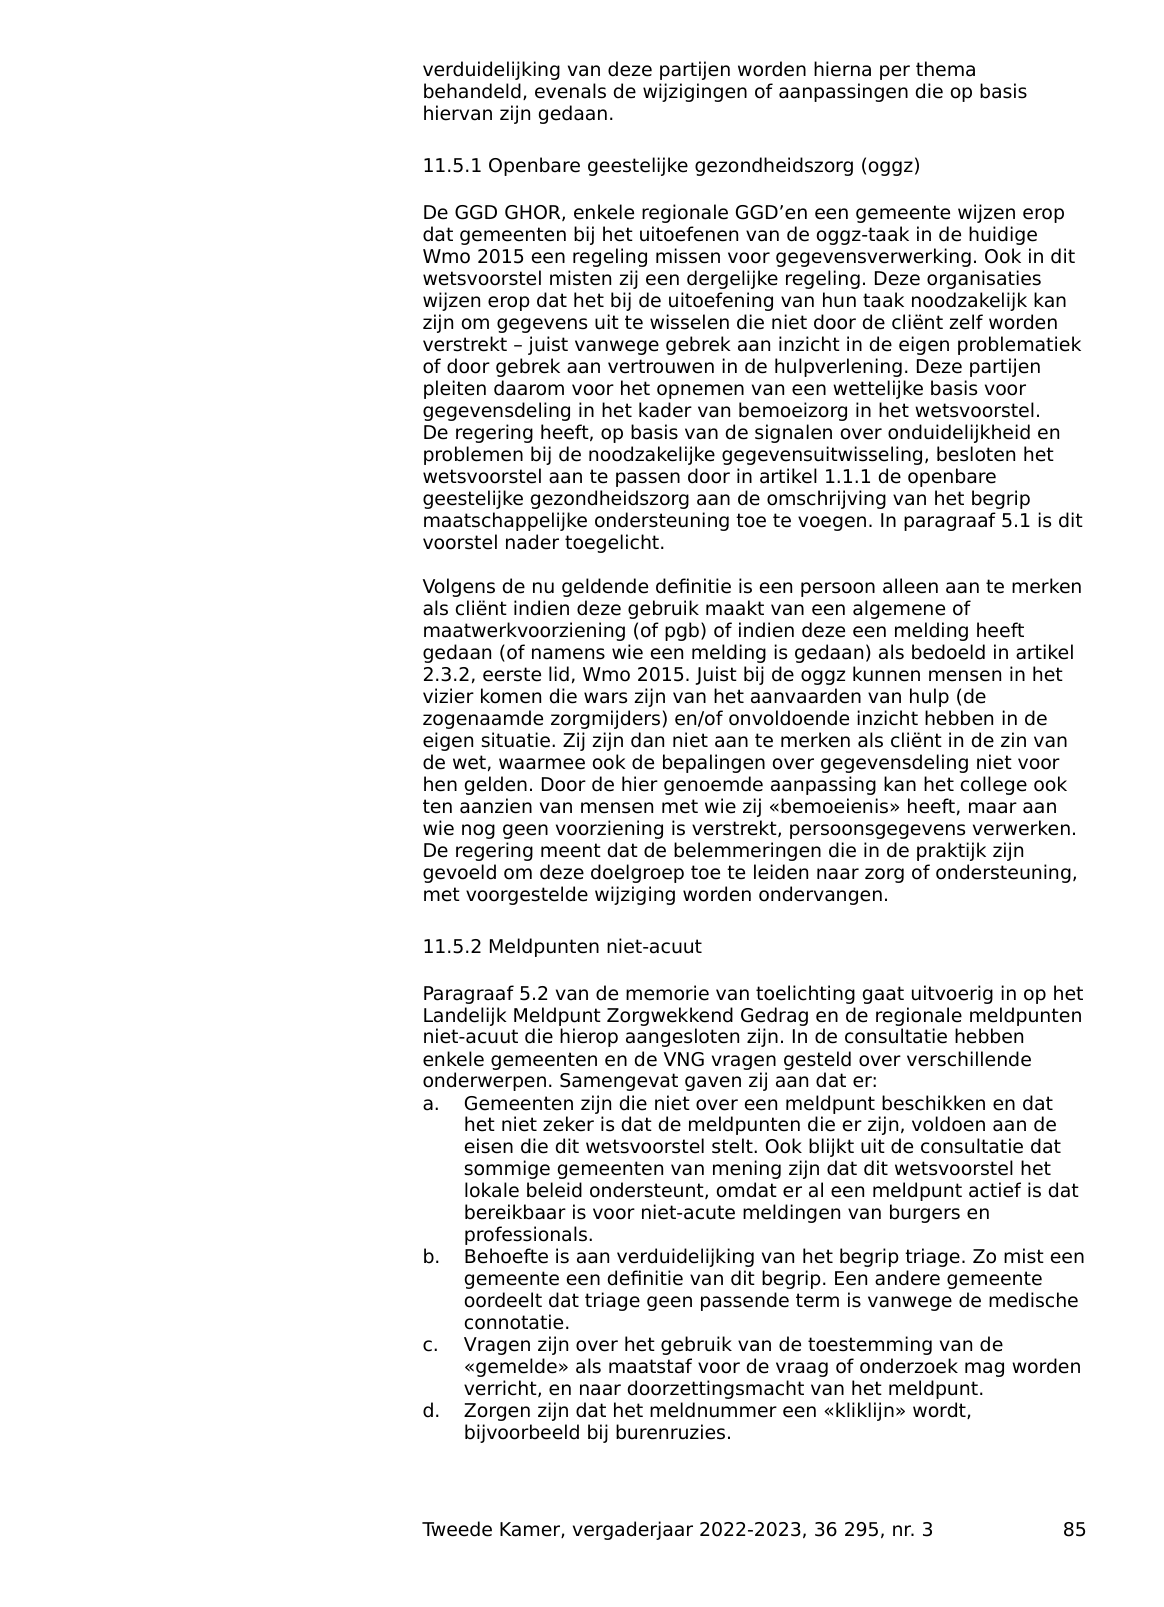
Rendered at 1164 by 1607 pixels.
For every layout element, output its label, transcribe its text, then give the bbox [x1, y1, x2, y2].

subtitle 11.5.1 Openbare geestelijke gezondheidszorg (oggz) [422, 155, 1087, 177]
text a. Gemeenten zijn die niet over een meldpunt beschikken en dat het niet zeker is dat de meldpunten die er zijn, voldoen aan de eisen die dit wetsvoorstel stelt. Ook blijkt uit de consultatie dat sommige gemeenten van mening zijn dat dit wetsvoorstel het lokale beleid ondersteunt, omdat er al een meldpunt actief is dat bereikbaar is voor niet-acute meldingen van burgers en professionals. [422, 1092, 1087, 1246]
text Volgens de nu geldende definitie is een persoon alleen aan te merken als cliënt indien deze gebruik maakt van een algemene of maatwerkvoorziening (of pgb) of indien deze een melding heeft gedaan (of namens wie een melding is gedaan) als bedoeld in artikel 2.3.2, eerste lid, Wmo 2015. Juist bij de oggz kunnen mensen in het vizier komen die wars zijn van het aanvaarden van hulp (de zogenaamde zorgmijders) en/of onvoldoende inzicht hebben in de eigen situatie. Zij zijn dan niet aan te merken als cliënt in de zin van de wet, waarmee ook de bepalingen over gegevensdeling niet voor hen gelden. Door de hier genoemde aanpassing kan het college ook ten aanzien van mensen met wie zij «bemoeienis» heeft, maar aan wie nog geen voorziening is verstrekt, persoonsgegevens verwerken. De regering meent dat de belemmeringen die in de praktijk zijn gevoeld om deze doelgroep toe te leiden naar zorg of ondersteuning, met voorgestelde wijziging worden ondervangen. [422, 576, 1087, 906]
text b. Behoefte is aan verduidelijking van het begrip triage. Zo mist een gemeente een definitie van dit begrip. Een andere gemeente oordeelt dat triage geen passende term is vanwege de medische connotatie. [422, 1246, 1087, 1334]
text verduidelijking van deze partijen worden hierna per thema behandeld, evenals de wijzigingen of aanpassingen die op basis hiervan zijn gedaan. [422, 59, 1087, 125]
text Paragraaf 5.2 van de memorie van toelichting gaat uitvoerig in op het Landelijk Meldpunt Zorgwekkend Gedrag en de regionale meldpunten niet-acuut die hierop aangesloten zijn. In de consultatie hebben enkele gemeenten en de VNG vragen gesteld over verschillende onderwerpen. Samengevat gaven zij aan dat er: [422, 982, 1087, 1092]
text De GGD GHOR, enkele regionale GGD’en een gemeente wijzen erop dat gemeenten bij het uitoefenen van de oggz-taak in de huidige Wmo 2015 een regeling missen voor gegevensverwerking. Ook in dit wetsvoorstel misten zij een dergelijke regeling. Deze organisaties wijzen erop dat het bij de uitoefening van hun taak noodzakelijk kan zijn om gegevens uit te wisselen die niet door de cliënt zelf worden verstrekt – juist vanwege gebrek aan inzicht in de eigen problematiek of door gebrek aan vertrouwen in de hulpverlening. Deze partijen pleiten daarom voor het opnemen van een wettelijke basis voor gegevensdeling in het kader van bemoeizorg in het wetsvoorstel. [422, 202, 1087, 422]
text De regering heeft, op basis van de signalen over onduidelijkheid en problemen bij de noodzakelijke gegevensuitwisseling, besloten het wetsvoorstel aan te passen door in artikel 1.1.1 de openbare geestelijke gezondheidszorg aan de omschrijving van het begrip maatschappelijke ondersteuning toe te voegen. In paragraaf 5.1 is dit voorstel nader toegelicht. [422, 422, 1087, 554]
text c. Vragen zijn over het gebruik van de toestemming van de «gemelde» als maatstaf voor de vraag of onderzoek mag worden verricht, en naar doorzettingsmacht van het meldpunt. [422, 1334, 1087, 1400]
text d. Zorgen zijn dat het meldnummer een «kliklijn» wordt, bijvoorbeeld bij burenruzies. [422, 1400, 1087, 1444]
subtitle 11.5.2 Meldpunten niet-acuut [422, 936, 1087, 957]
